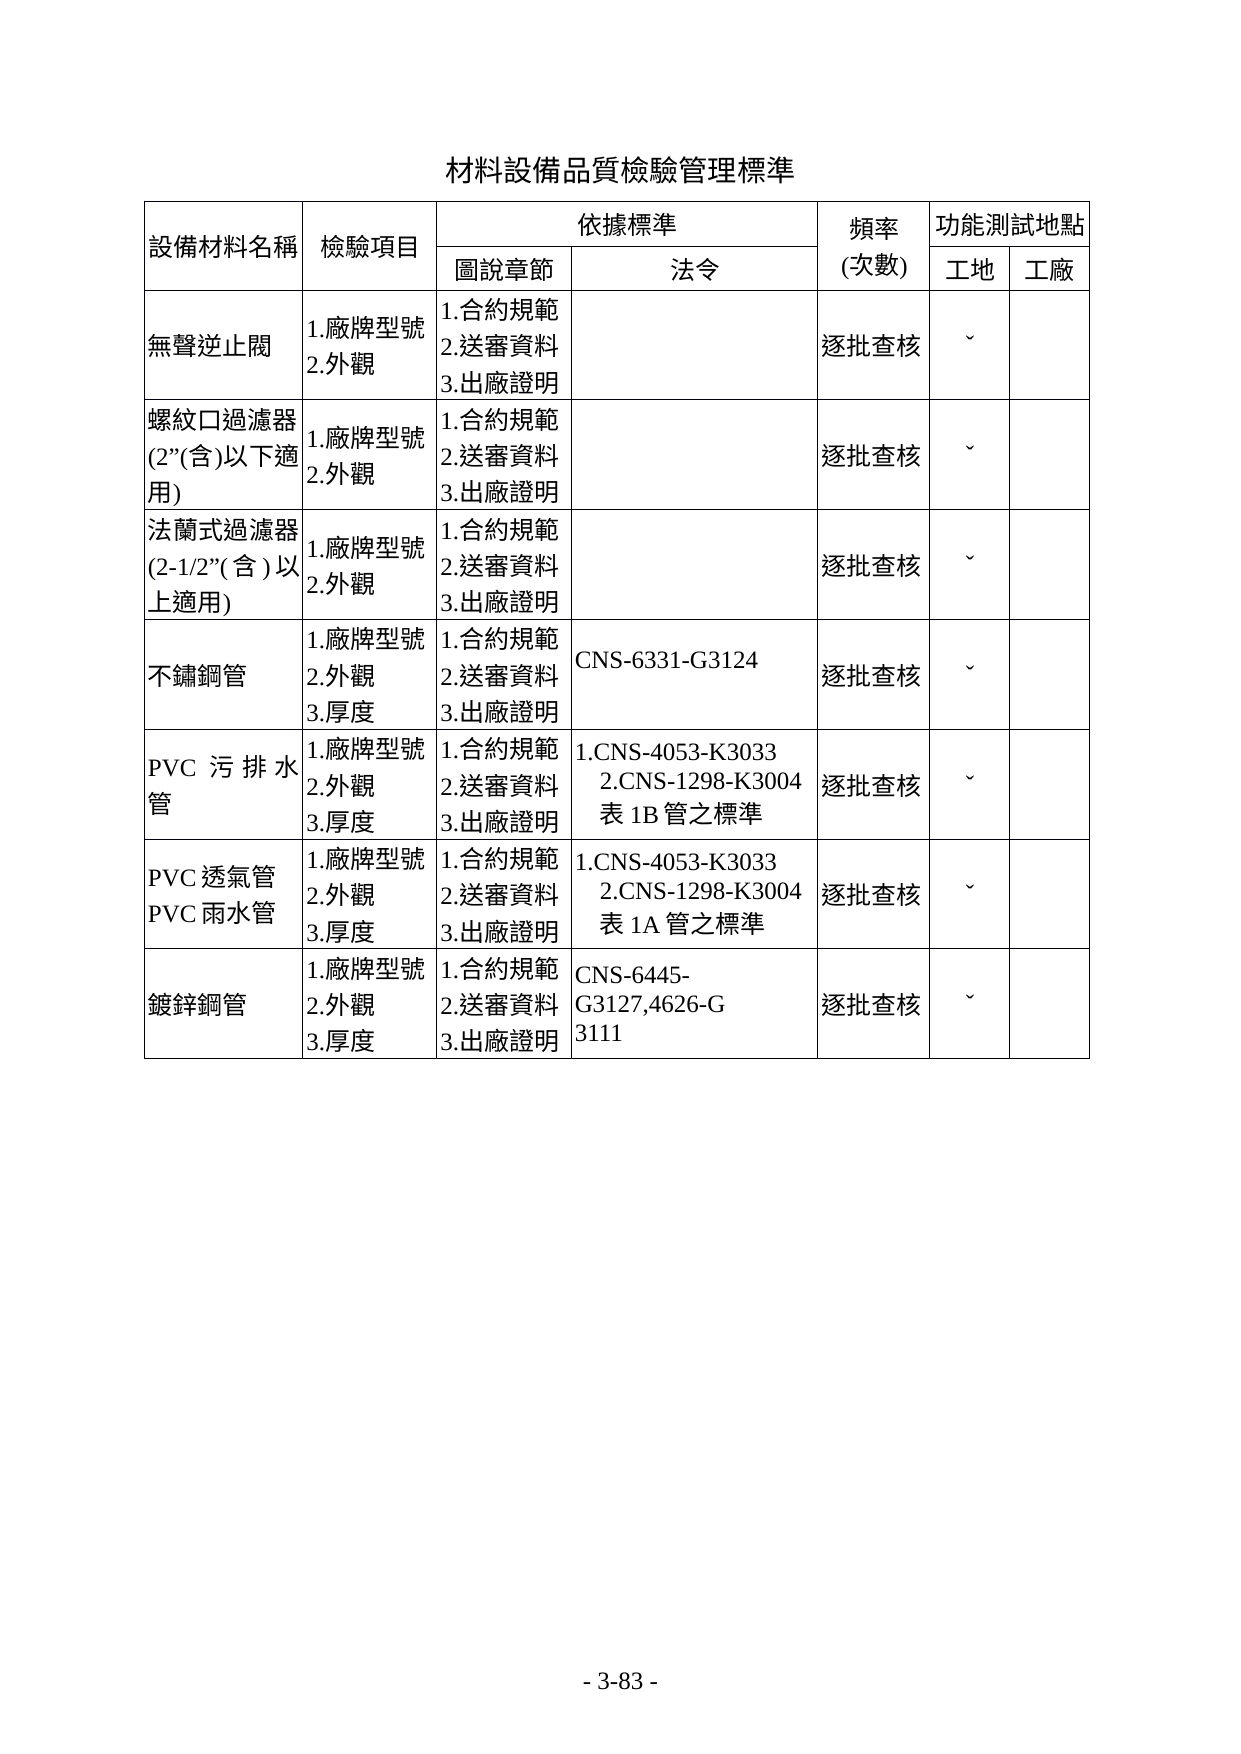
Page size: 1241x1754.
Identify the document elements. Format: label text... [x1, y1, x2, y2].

table_cell [1010, 949, 1089, 1058]
table_cell ˇ [930, 840, 1009, 948]
table_cell 無聲逆止閥 [145, 291, 302, 399]
table_cell 逐批查核 [818, 730, 929, 838]
table_cell [1010, 400, 1089, 509]
table_cell 1.合約規範 2.送審資料 3.出廠證明 [437, 510, 571, 619]
table_header 檢驗項目 [303, 202, 436, 289]
table_cell 1.廠牌型號 2.外觀 [303, 291, 436, 399]
table_cell ˇ [930, 730, 1009, 838]
table_cell 鍍鋅鋼管 [145, 949, 302, 1058]
table_cell 1.廠牌型號 2.外觀 3.厚度 [303, 620, 436, 729]
table_cell 1.合約規範 2.送審資料 3.出廠證明 [437, 730, 571, 838]
table_cell 不鏽鋼管 [145, 620, 302, 729]
table_cell 逐批查核 [818, 510, 929, 619]
table_cell [572, 400, 817, 509]
table_cell 逐批查核 [818, 400, 929, 509]
table_cell 1.合約規範 2.送審資料 3.出廠證明 [437, 400, 571, 509]
table_header 依據標準 [437, 202, 817, 246]
table_cell [572, 291, 817, 399]
table_cell ˇ [930, 949, 1009, 1058]
table_cell 1.合約規範 2.送審資料 3.出廠證明 [437, 291, 571, 399]
table_cell 1.合約規範 2.送審資料 3.出廠證明 [437, 620, 571, 729]
table_cell [1010, 620, 1089, 729]
table_cell ˇ [930, 291, 1009, 399]
table_cell 逐批查核 [818, 620, 929, 729]
table_cell 法蘭式過濾器(2-1/2”(含)以上適用) [145, 510, 302, 619]
table_cell PVC透氣管 PVC雨水管 [145, 840, 302, 948]
text 材料設備品質檢驗管理標準 [148, 148, 1092, 190]
table_cell PVC污排水管 [145, 730, 302, 838]
table_header 設備材料名稱 [145, 202, 302, 289]
table_cell 螺紋口過濾器 (2”(含)以下適用) [145, 400, 302, 509]
table_cell ˇ [930, 620, 1009, 729]
table_cell [1010, 840, 1089, 948]
table_cell [1010, 510, 1089, 619]
table_cell 圖說章節 [437, 247, 571, 289]
table_cell CNS-6445-G3127,4626-G 3111 [572, 949, 817, 1058]
table_cell 工地 [930, 247, 1009, 289]
table_cell [572, 510, 817, 619]
table_cell 逐批查核 [818, 291, 929, 399]
table_cell 1.合約規範 2.送審資料 3.出廠證明 [437, 840, 571, 948]
table_cell 1.廠牌型號 2.外觀 3.厚度 [303, 949, 436, 1058]
table_cell 1.CNS-4053-K3033 2.CNS-1298-K3004表1B管之標準 [572, 730, 817, 838]
table_cell 1.廠牌型號 2.外觀 [303, 510, 436, 619]
table_cell 1.CNS-4053-K3033 2.CNS-1298-K3004表1A管之標準 [572, 840, 817, 948]
table_cell 1.廠牌型號 2.外觀 [303, 400, 436, 509]
table_cell 1.廠牌型號 2.外觀 3.厚度 [303, 730, 436, 838]
table_cell 工廠 [1010, 247, 1089, 289]
table_cell [1010, 730, 1089, 838]
table_cell 逐批查核 [818, 840, 929, 948]
table_cell 1.廠牌型號 2.外觀 3.厚度 [303, 840, 436, 948]
table_cell [1010, 291, 1089, 399]
table_cell 逐批查核 [818, 949, 929, 1058]
table_cell ˇ [930, 510, 1009, 619]
table_cell 1.合約規範 2.送審資料 3.出廠證明 [437, 949, 571, 1058]
table_header 頻率 (次數) [818, 202, 929, 289]
table_cell 法令 [572, 247, 817, 289]
table_cell ˇ [930, 400, 1009, 509]
table_cell CNS-6331-G3124 [572, 620, 817, 729]
table_header 功能測試地點 [930, 202, 1089, 246]
